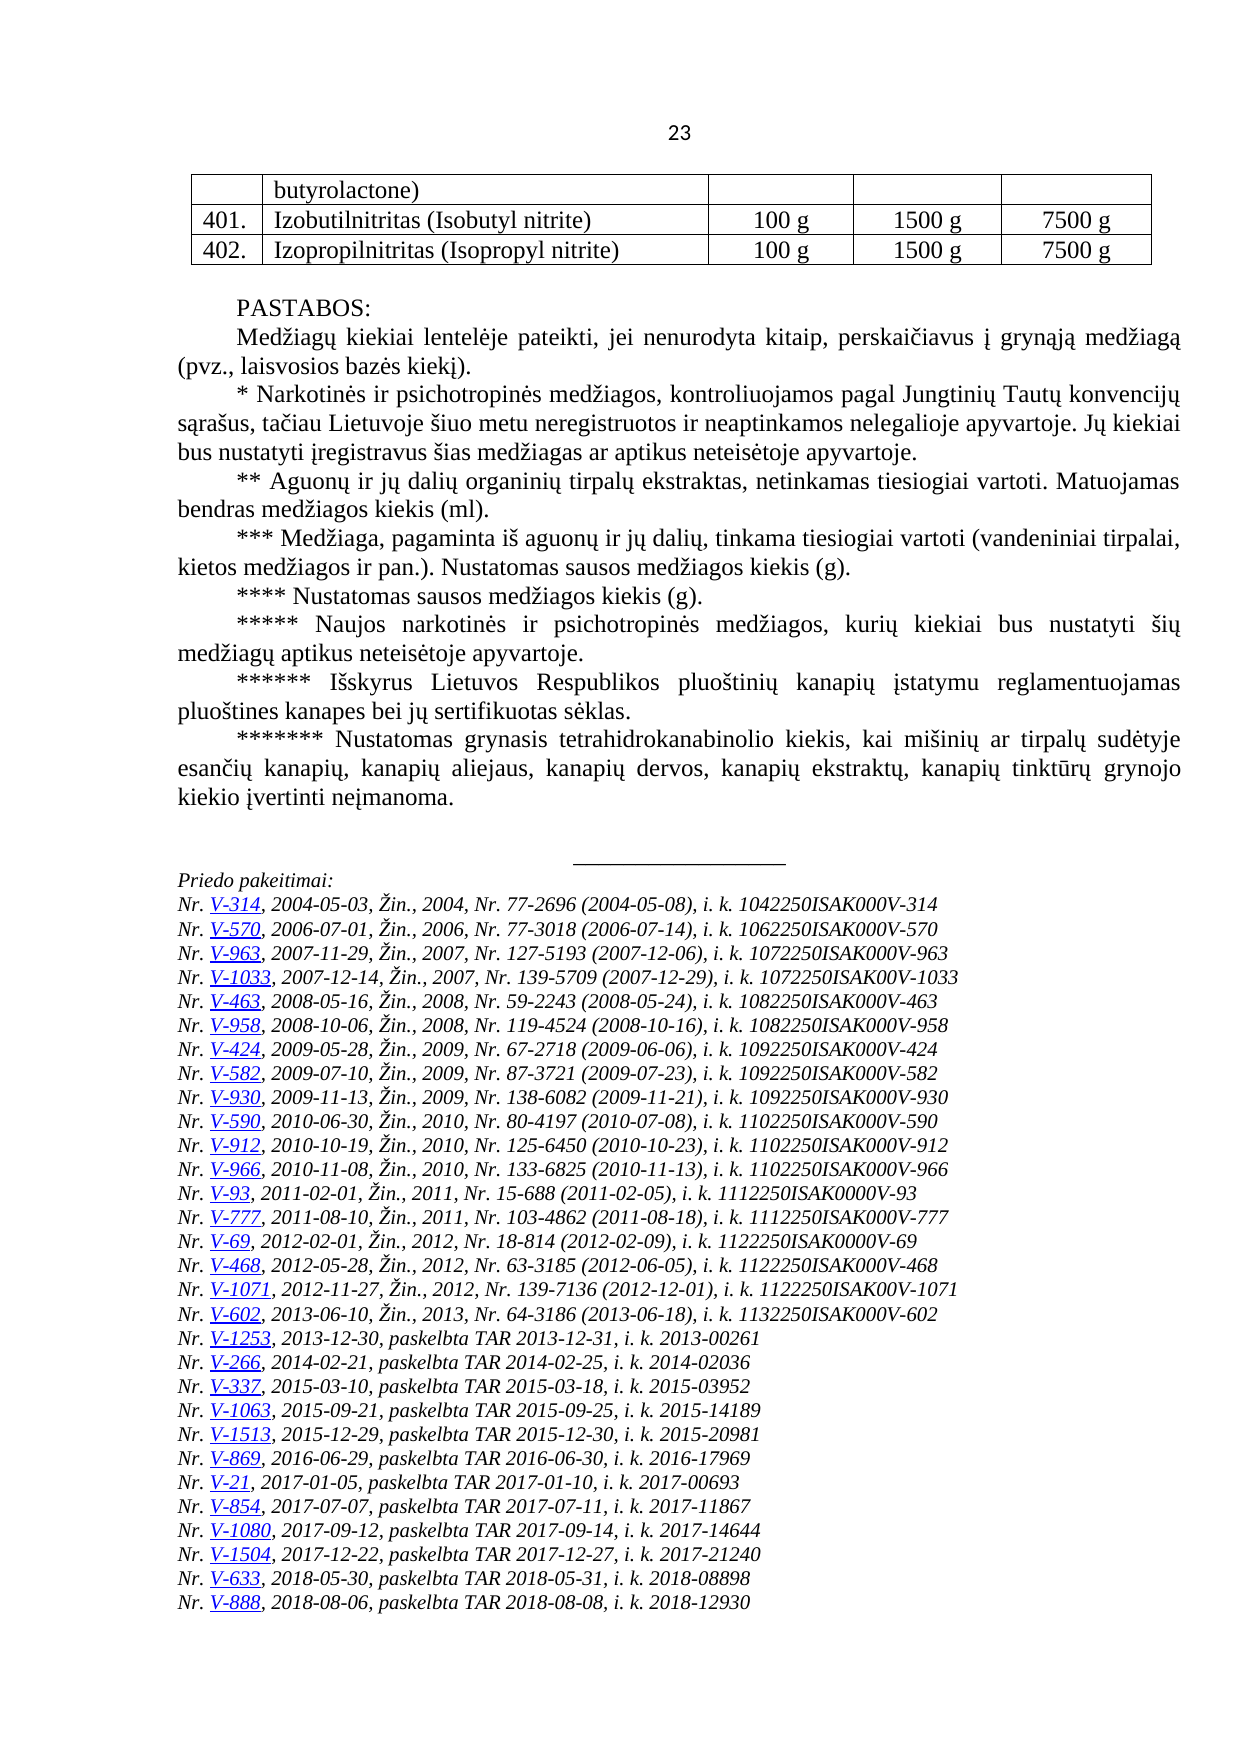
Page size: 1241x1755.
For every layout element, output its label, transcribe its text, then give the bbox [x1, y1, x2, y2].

text Medžiagų kiekiai lentelėje pateikti, jei nenurodyta kitaip, perskaičiavus į grynąją medžiagą (pvz., laisvosios bazės kiekį). [177, 322, 1181, 379]
text Nr. V-1253, 2013-12-30, paskelbta TAR 2013-12-31, i. k. 2013-00261 [177, 1326, 1181, 1349]
text Nr. V-1504, 2017-12-22, paskelbta TAR 2017-12-27, i. k. 2017-21240 [177, 1542, 1181, 1566]
text Nr. V-854, 2017-07-07, paskelbta TAR 2017-07-11, i. k. 2017-11867 [177, 1494, 1181, 1518]
text Nr. V-602, 2013-06-10, Žin., 2013, Nr. 64-3186 (2013-06-18), i. k. 1132250ISAK000V-602 [177, 1301, 1181, 1326]
table_cell [1002, 175, 1151, 204]
text Nr. V-1080, 2017-09-12, paskelbta TAR 2017-09-14, i. k. 2017-14644 [177, 1518, 1181, 1542]
text Nr. V-337, 2015-03-10, paskelbta TAR 2015-03-18, i. k. 2015-03952 [177, 1374, 1181, 1398]
text Nr. V-930, 2009-11-13, Žin., 2009, Nr. 138-6082 (2009-11-21), i. k. 1092250ISAK000V-930 [177, 1085, 1181, 1109]
table_cell 100 g [709, 235, 853, 263]
table_cell Izopropilnitritas (Isopropyl nitrite) [263, 235, 708, 263]
text Nr. V-963, 2007-11-29, Žin., 2007, Nr. 127-5193 (2007-12-06), i. k. 1072250ISAK000V-963 [177, 941, 1181, 964]
text Nr. V-777, 2011-08-10, Žin., 2011, Nr. 103-4862 (2011-08-18), i. k. 1112250ISAK000V-777 [177, 1205, 1181, 1229]
text Nr. V-93, 2011-02-01, Žin., 2011, Nr. 15-688 (2011-02-05), i. k. 1112250ISAK0000V-93 [177, 1181, 1181, 1205]
text * Narkotinės ir psichotropinės medžiagos, kontroliuojamos pagal Jungtinių Tautų konvencijų sąrašus, tačiau Lietuvoje šiuo metu neregistruotos ir neaptinkamos nelegalioje apyvartoje. Jų kiekiai bus nustatyti įregistravus šias medžiagas ar aptikus neteisėtoje apyvartoje. [177, 379, 1181, 466]
text Nr. V-468, 2012-05-28, Žin., 2012, Nr. 63-3185 (2012-06-05), i. k. 1122250ISAK000V-468 [177, 1253, 1181, 1277]
table_cell 1500 g [854, 235, 1001, 263]
table_cell [854, 175, 1001, 204]
text Nr. V-570, 2006-07-01, Žin., 2006, Nr. 77-3018 (2006-07-14), i. k. 1062250ISAK000V-570 [177, 916, 1181, 941]
text Nr. V-869, 2016-06-29, paskelbta TAR 2016-06-30, i. k. 2016-17969 [177, 1446, 1181, 1470]
text ** Aguonų ir jų dalių organinių tirpalų ekstraktas, netinkamas tiesiogiai vartoti. Matuojamas bendras medžiagos kiekis (ml). [177, 466, 1181, 523]
text Nr. V-912, 2010-10-19, Žin., 2010, Nr. 125-6450 (2010-10-23), i. k. 1102250ISAK000V-912 [177, 1133, 1181, 1157]
table_cell 401. [192, 205, 262, 234]
text _________________ [177, 839, 1181, 868]
table_cell 1500 g [854, 205, 1001, 234]
text Nr. V-1071, 2012-11-27, Žin., 2012, Nr. 139-7136 (2012-12-01), i. k. 1122250ISAK00V-1071 [177, 1277, 1181, 1301]
text Nr. V-1513, 2015-12-29, paskelbta TAR 2015-12-30, i. k. 2015-20981 [177, 1422, 1181, 1446]
text Nr. V-966, 2010-11-08, Žin., 2010, Nr. 133-6825 (2010-11-13), i. k. 1102250ISAK000V-966 [177, 1157, 1181, 1181]
text Nr. V-266, 2014-02-21, paskelbta TAR 2014-02-25, i. k. 2014-02036 [177, 1349, 1181, 1374]
table_cell [192, 175, 262, 204]
text ****** Išskyrus Lietuvos Respublikos pluoštinių kanapių įstatymu reglamentuojamas pluoštines kanapes bei jų sertifikuotas sėklas. [177, 667, 1181, 724]
text Nr. V-424, 2009-05-28, Žin., 2009, Nr. 67-2718 (2009-06-06), i. k. 1092250ISAK000V-424 [177, 1037, 1181, 1061]
table_cell 7500 g [1002, 235, 1151, 263]
table_cell butyrolactone) [263, 175, 708, 204]
text ***** Naujos narkotinės ir psichotropinės medžiagos, kurių kiekiai bus nustatyti šių medžiagų aptikus neteisėtoje apyvartoje. [177, 609, 1181, 667]
text *** Medžiaga, pagaminta iš aguonų ir jų dalių, tinkama tiesiogiai vartoti (vandeniniai tirpalai, kietos medžiagos ir pan.). Nustatomas sausos medžiagos kiekis (g). [177, 523, 1181, 581]
text Nr. V-958, 2008-10-06, Žin., 2008, Nr. 119-4524 (2008-10-16), i. k. 1082250ISAK000V-958 [177, 1013, 1181, 1037]
text Nr. V-314, 2004-05-03, Žin., 2004, Nr. 77-2696 (2004-05-08), i. k. 1042250ISAK000V-314 [177, 892, 1181, 916]
text Nr. V-69, 2012-02-01, Žin., 2012, Nr. 18-814 (2012-02-09), i. k. 1122250ISAK0000V-69 [177, 1229, 1181, 1253]
text Pastabos: [177, 293, 1181, 322]
table_cell 402. [192, 235, 262, 263]
text **** Nustatomas sausos medžiagos kiekis (g). [177, 581, 1181, 609]
text Nr. V-633, 2018-05-30, paskelbta TAR 2018-05-31, i. k. 2018-08898 [177, 1566, 1181, 1590]
text Nr. V-1063, 2015-09-21, paskelbta TAR 2015-09-25, i. k. 2015-14189 [177, 1398, 1181, 1422]
text Nr. V-582, 2009-07-10, Žin., 2009, Nr. 87-3721 (2009-07-23), i. k. 1092250ISAK000V-582 [177, 1061, 1181, 1085]
text Nr. V-888, 2018-08-06, paskelbta TAR 2018-08-08, i. k. 2018-12930 [177, 1590, 1181, 1614]
table_cell 7500 g [1002, 205, 1151, 234]
text Nr. V-1033, 2007-12-14, Žin., 2007, Nr. 139-5709 (2007-12-29), i. k. 1072250ISAK00V-1033 [177, 964, 1181, 989]
text Nr. V-463, 2008-05-16, Žin., 2008, Nr. 59-2243 (2008-05-24), i. k. 1082250ISAK000V-463 [177, 989, 1181, 1013]
text Nr. V-21, 2017-01-05, paskelbta TAR 2017-01-10, i. k. 2017-00693 [177, 1470, 1181, 1494]
text ******* Nustatomas grynasis tetrahidrokanabinolio kiekis, kai mišinių ar tirpalų sudėtyje esančių kanapių, kanapių aliejaus, kanapių dervos, kanapių ekstraktų, kanapių tinktūrų grynojo kiekio įvertinti neįmanoma. [177, 724, 1181, 811]
table_cell [709, 175, 853, 204]
table_cell Izobutilnitritas (Isobutyl nitrite) [263, 205, 708, 234]
text Nr. V-590, 2010-06-30, Žin., 2010, Nr. 80-4197 (2010-07-08), i. k. 1102250ISAK000V-590 [177, 1109, 1181, 1133]
text Priedo pakeitimai: [177, 868, 1181, 892]
table_cell 100 g [709, 205, 853, 234]
